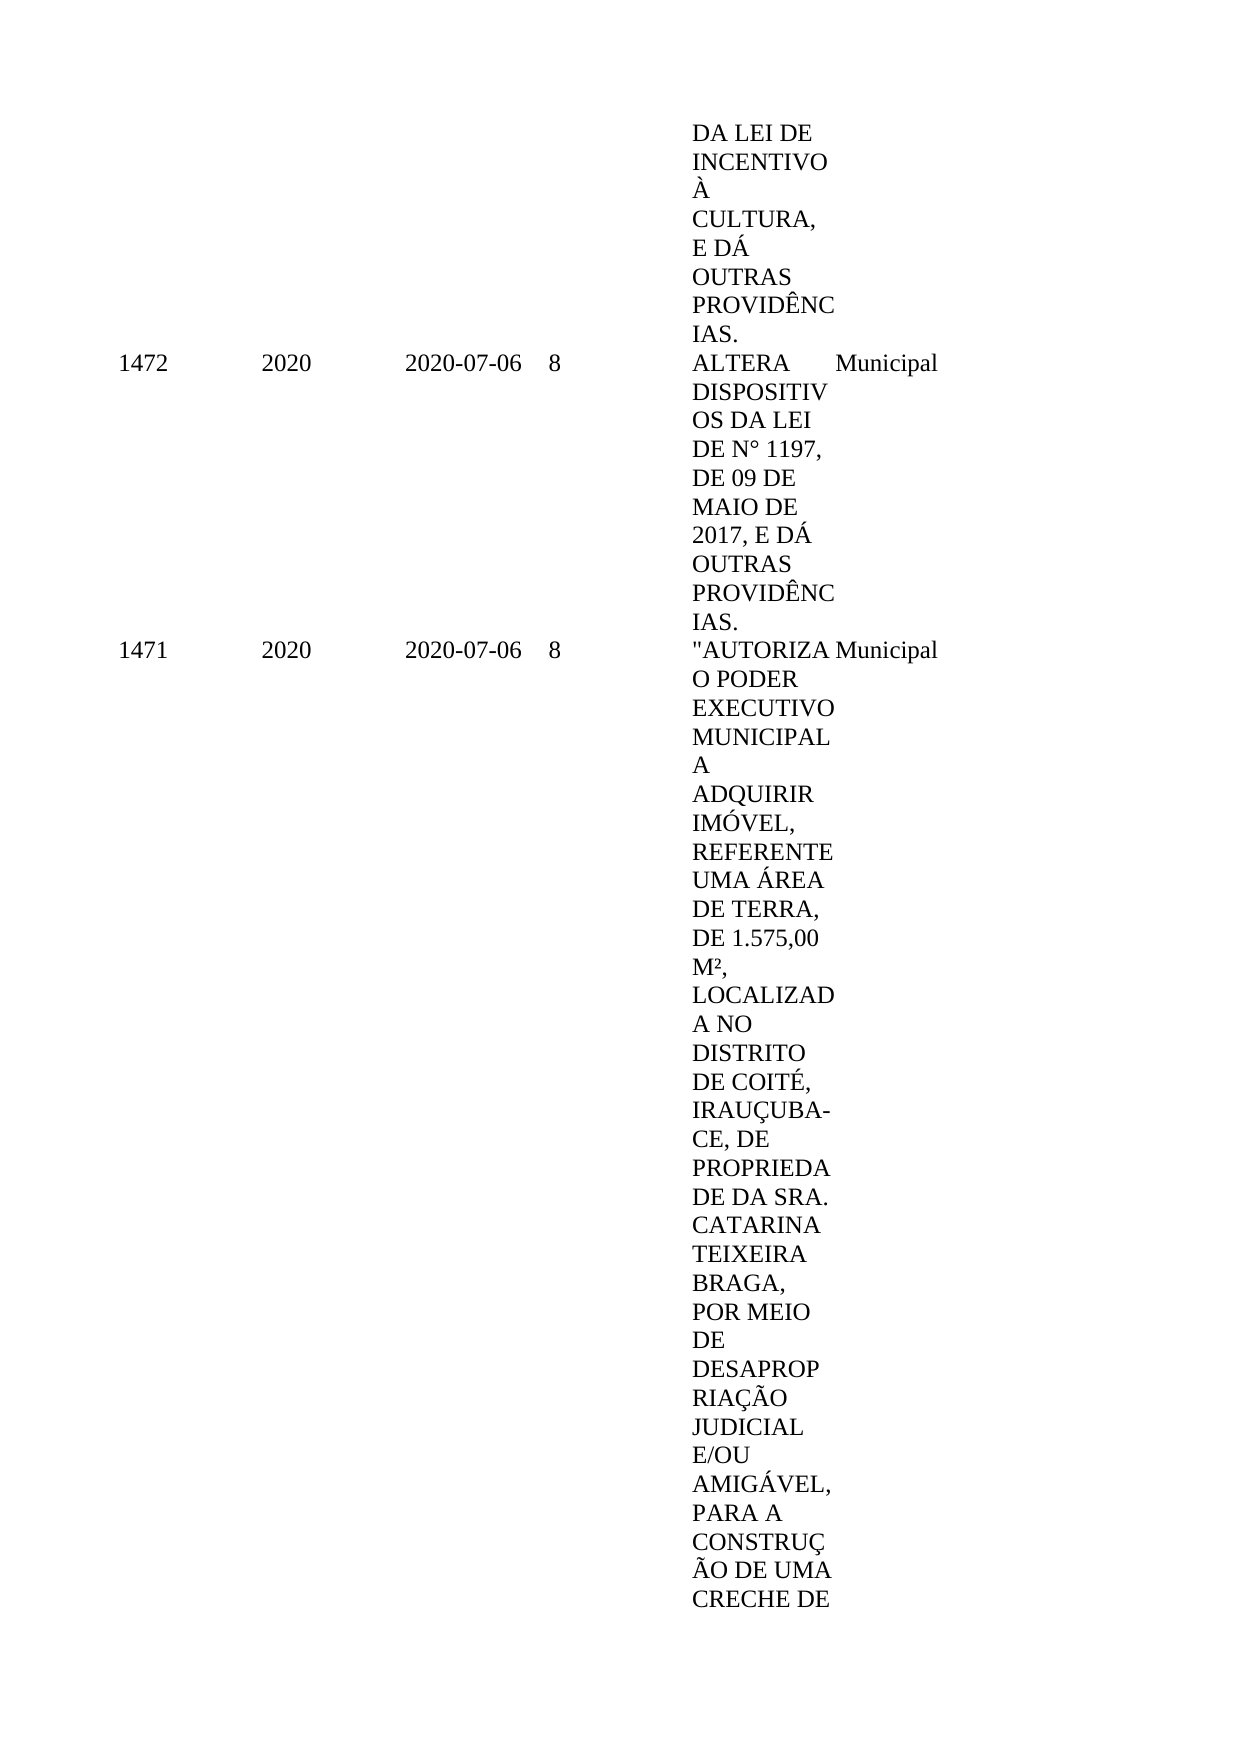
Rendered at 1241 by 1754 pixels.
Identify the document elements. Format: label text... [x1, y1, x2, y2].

table_cell "AUTORIZA O PODER EXECUTIVO MUNICIPAL A ADQUIRIR IMÓVEL, REFERENTE UMA ÁREA DE TERRA, DE 1.575,00 M², LOCALIZADA NO DISTRITO DE COITÉ, IRAUÇUBA-CE, DE PROPRIEDADE DA SRA. CATARINA TEIXEIRA BRAGA, POR MEIO DE DESAPROPRIAÇÃO JUDICIAL E/OU AMIGÁVEL, PARA A CONSTRUÇÃO DE UMA CRECHE DE [692, 636, 835, 1613]
table_cell 2020-07-06 [405, 348, 548, 636]
table_cell 2020-07-06 [405, 636, 548, 1613]
table_cell 8 [548, 348, 692, 636]
table_cell [979, 348, 1122, 636]
table_cell [979, 118, 1122, 348]
table_cell Municipal [835, 636, 979, 1613]
table_cell [405, 118, 548, 348]
table_cell 8 [548, 636, 692, 1613]
table_cell [548, 118, 692, 348]
table_cell Municipal [835, 348, 979, 636]
table_cell [118, 118, 261, 348]
table_cell 1472 [118, 348, 261, 636]
table_cell 1471 [118, 636, 261, 1613]
table_cell [835, 118, 979, 348]
table_cell [261, 118, 405, 348]
table_cell [979, 636, 1122, 1613]
table_cell 2020 [261, 636, 405, 1613]
table_cell DA LEI DE INCENTIVO À CULTURA, E DÁ OUTRAS PROVIDÊNCIAS. [692, 118, 835, 348]
table_cell ALTERA DISPOSITIVOS DA LEI DE N° 1197, DE 09 DE MAIO DE 2017, E DÁ OUTRAS PROVIDÊNCIAS. [692, 348, 835, 636]
table_cell 2020 [261, 348, 405, 636]
